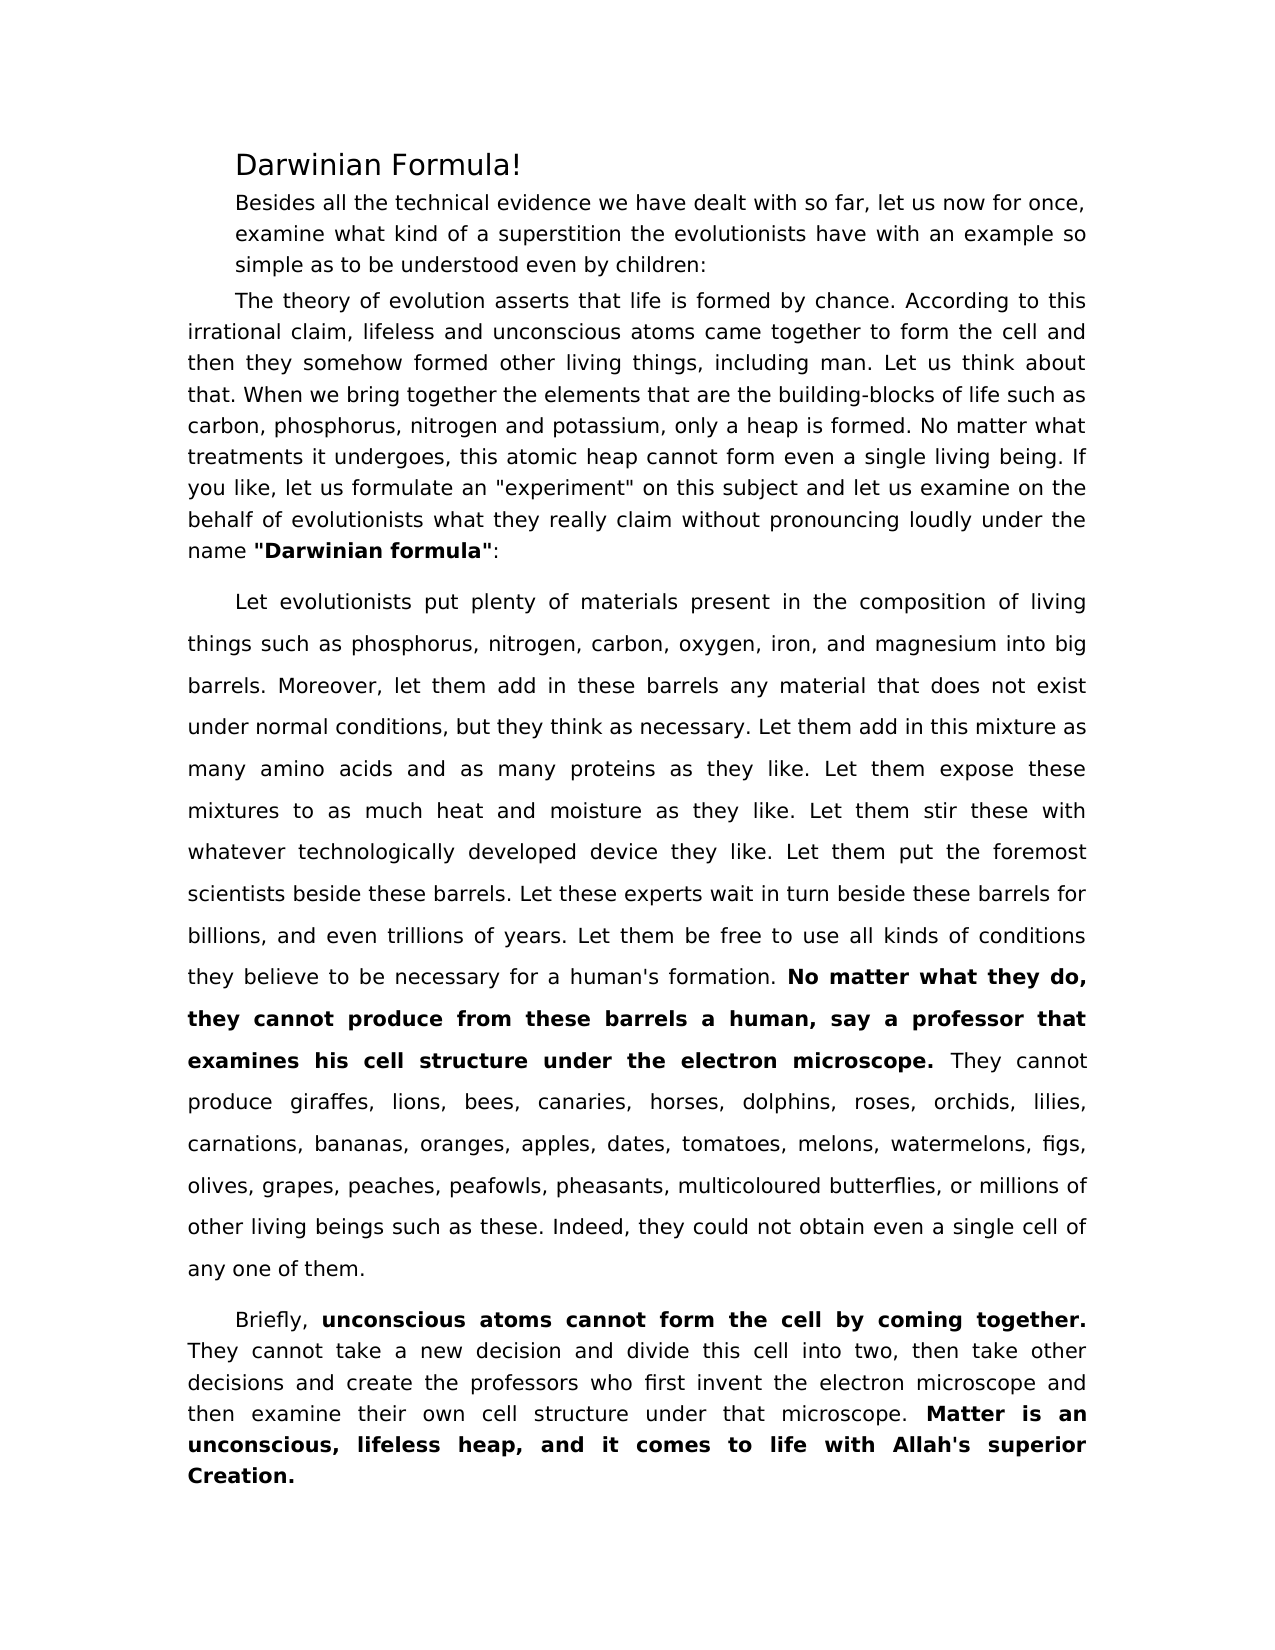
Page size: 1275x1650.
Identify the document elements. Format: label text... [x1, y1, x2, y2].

text Briefly, unconscious atoms cannot form the cell by coming together. They cannot take a new decision and divide this cell into two, then take other decisions and create the professors who first invent the electron microscope and then examine their own cell structure under that microscope. Matter is an unconscious, lifeless heap, and it comes to life with Allah's superior Creation. [187, 1302, 1087, 1490]
text The theory of evolution asserts that life is formed by chance. According to this irrational claim, lifeless and unconscious atoms came together to form the cell and then they somehow formed other living things, including man. Let us think about that. When we bring together the elements that are the building-blocks of life such as carbon, phosphorus, nitrogen and potassium, only a heap is formed. No matter what treatments it undergoes, this atomic heap cannot form even a single living being. If you like, let us formulate an "experiment" on this subject and let us examine on the behalf of evolutionists what they really claim without pronouncing loudly under the name "Darwinian formula": [187, 283, 1087, 564]
text Let evolutionists put plenty of materials present in the composition of living things such as phosphorus, nitrogen, carbon, oxygen, iron, and magnesium into big barrels. Moreover, let them add in these barrels any material that does not exist under normal conditions, but they think as necessary. Let them add in this mixture as many amino acids and as many proteins as they like. Let them expose these mixtures to as much heat and moisture as they like. Let them stir these with whatever technologically developed device they like. Let them put the foremost scientists beside these barrels. Let these experts wait in turn beside these barrels for billions, and even trillions of years. Let them be free to use all kinds of conditions they believe to be necessary for a human's formation. No matter what they do, they cannot produce from these barrels a human, say a professor that examines his cell structure under the electron microscope. They cannot produce giraffes, lions, bees, canaries, horses, dolphins, roses, orchids, lilies, carnations, bananas, oranges, apples, dates, tomatoes, melons, watermelons, figs, olives, grapes, peaches, peafowls, pheasants, multicoloured butterflies, or millions of other living beings such as these. Indeed, they could not obtain even a single cell of any one of them. [187, 576, 1087, 1285]
text Besides all the technical evidence we have dealt with so far, let us now for once, examine what kind of a superstition the evolutionists have with an example so simple as to be understood even by children: [235, 185, 1087, 279]
text Darwinian Formula! [187, 150, 1087, 181]
